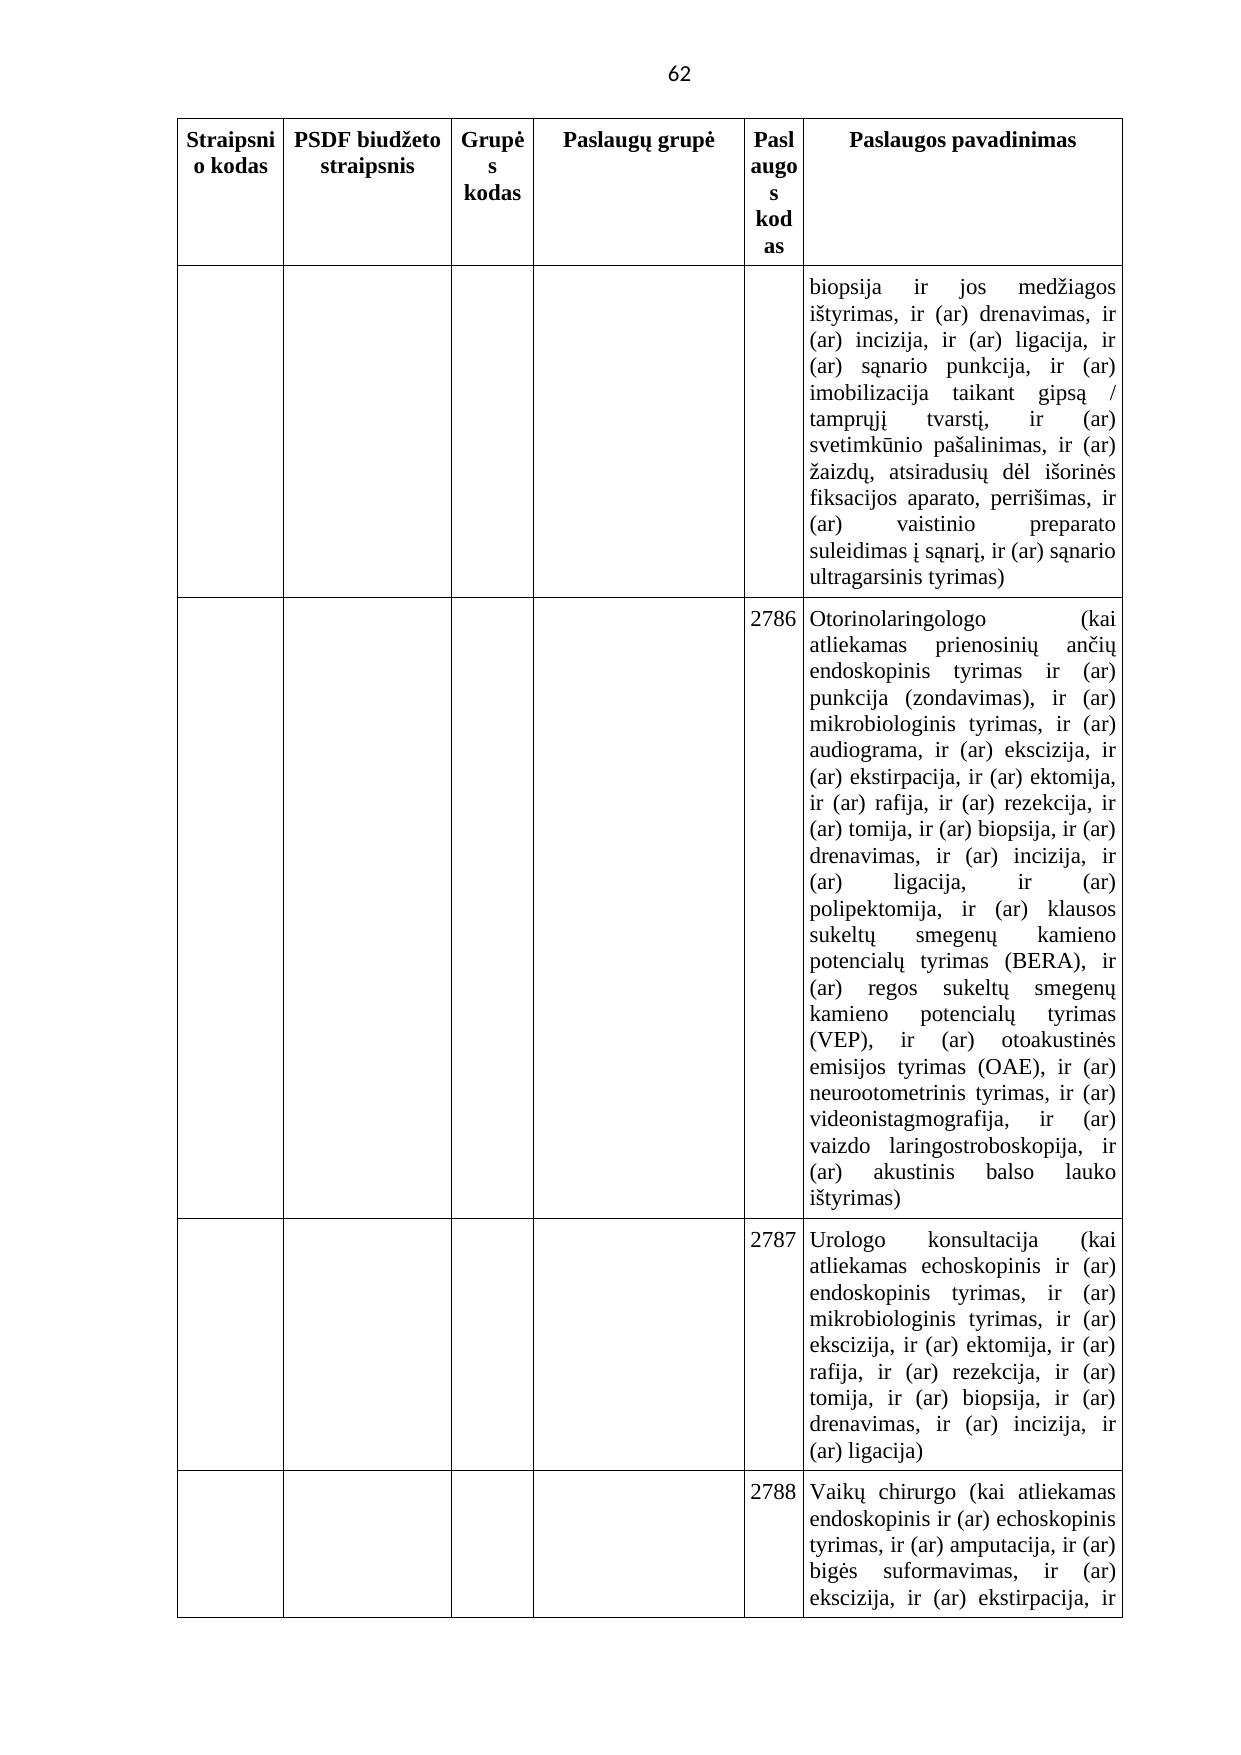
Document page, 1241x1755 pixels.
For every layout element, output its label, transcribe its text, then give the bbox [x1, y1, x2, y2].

table_cell biopsija ir jos medžiagos ištyrimas, ir (ar) drenavimas, ir (ar) incizija, ir (ar) ligacija, ir (ar) sąnario punkcija, ir (ar) imobilizacija taikant gipsą / tamprųjį tvarstį, ir (ar) svetimkūnio pašalinimas, ir (ar) žaizdų, atsiradusių dėl išorinės fiksacijos aparato, perrišimas, ir (ar) vaistinio preparato suleidimas į sąnarį, ir (ar) sąnario ultragarsinis tyrimas) [804, 266, 1122, 597]
table_cell [178, 1219, 283, 1470]
table_cell [284, 266, 451, 597]
table_cell [534, 1471, 744, 1617]
table_cell Vaikų chirurgo (kai atliekamas endoskopinis ir (ar) echoskopinis tyrimas, ir (ar) amputacija, ir (ar) bigės suformavimas, ir (ar) ekscizija, ir (ar) ekstirpacija, ir [804, 1471, 1122, 1617]
table_cell 2787 [745, 1219, 803, 1470]
table_header Paslaugos kodas [745, 119, 803, 265]
table_cell [534, 598, 744, 1218]
table_cell [452, 1219, 533, 1470]
table_cell [534, 266, 744, 597]
table_cell [284, 598, 451, 1218]
table_header Paslaugų grupė [534, 119, 744, 265]
table_cell [178, 1471, 283, 1617]
table_cell 2786 [745, 598, 803, 1218]
table_header Straipsnio kodas [178, 119, 283, 265]
table_cell [452, 1471, 533, 1617]
table_cell [534, 1219, 744, 1470]
table_header PSDF biudžeto straipsnis [284, 119, 451, 265]
table_cell Otorinolaringologo (kai atliekamas prienosinių ančių endoskopinis tyrimas ir (ar) punkcija (zondavimas), ir (ar) mikrobiologinis tyrimas, ir (ar) audiograma, ir (ar) ekscizija, ir (ar) ekstirpacija, ir (ar) ektomija, ir (ar) rafija, ir (ar) rezekcija, ir (ar) tomija, ir (ar) biopsija, ir (ar) drenavimas, ir (ar) incizija, ir (ar) ligacija, ir (ar) polipektomija, ir (ar) klausos sukeltų smegenų kamieno potencialų tyrimas (BERA), ir (ar) regos sukeltų smegenų kamieno potencialų tyrimas (VEP), ir (ar) otoakustinės emisijos tyrimas (OAE), ir (ar) neurootometrinis tyrimas, ir (ar) videonistagmografija, ir (ar) vaizdo laringostroboskopija, ir (ar) akustinis balso lauko ištyrimas) [804, 598, 1122, 1218]
table_cell Urologo konsultacija (kai atliekamas echoskopinis ir (ar) endoskopinis tyrimas, ir (ar) mikrobiologinis tyrimas, ir (ar) ekscizija, ir (ar) ektomija, ir (ar) rafija, ir (ar) rezekcija, ir (ar) tomija, ir (ar) biopsija, ir (ar) drenavimas, ir (ar) incizija, ir (ar) ligacija) [804, 1219, 1122, 1470]
table_header Paslaugos pavadinimas [804, 119, 1122, 265]
table_cell [284, 1219, 451, 1470]
table_cell 2788 [745, 1471, 803, 1617]
table_cell [284, 1471, 451, 1617]
table_cell [745, 266, 803, 597]
table_cell [178, 266, 283, 597]
table_header Grupės kodas [452, 119, 533, 265]
table_cell [452, 266, 533, 597]
table_cell [178, 598, 283, 1218]
table_cell [452, 598, 533, 1218]
